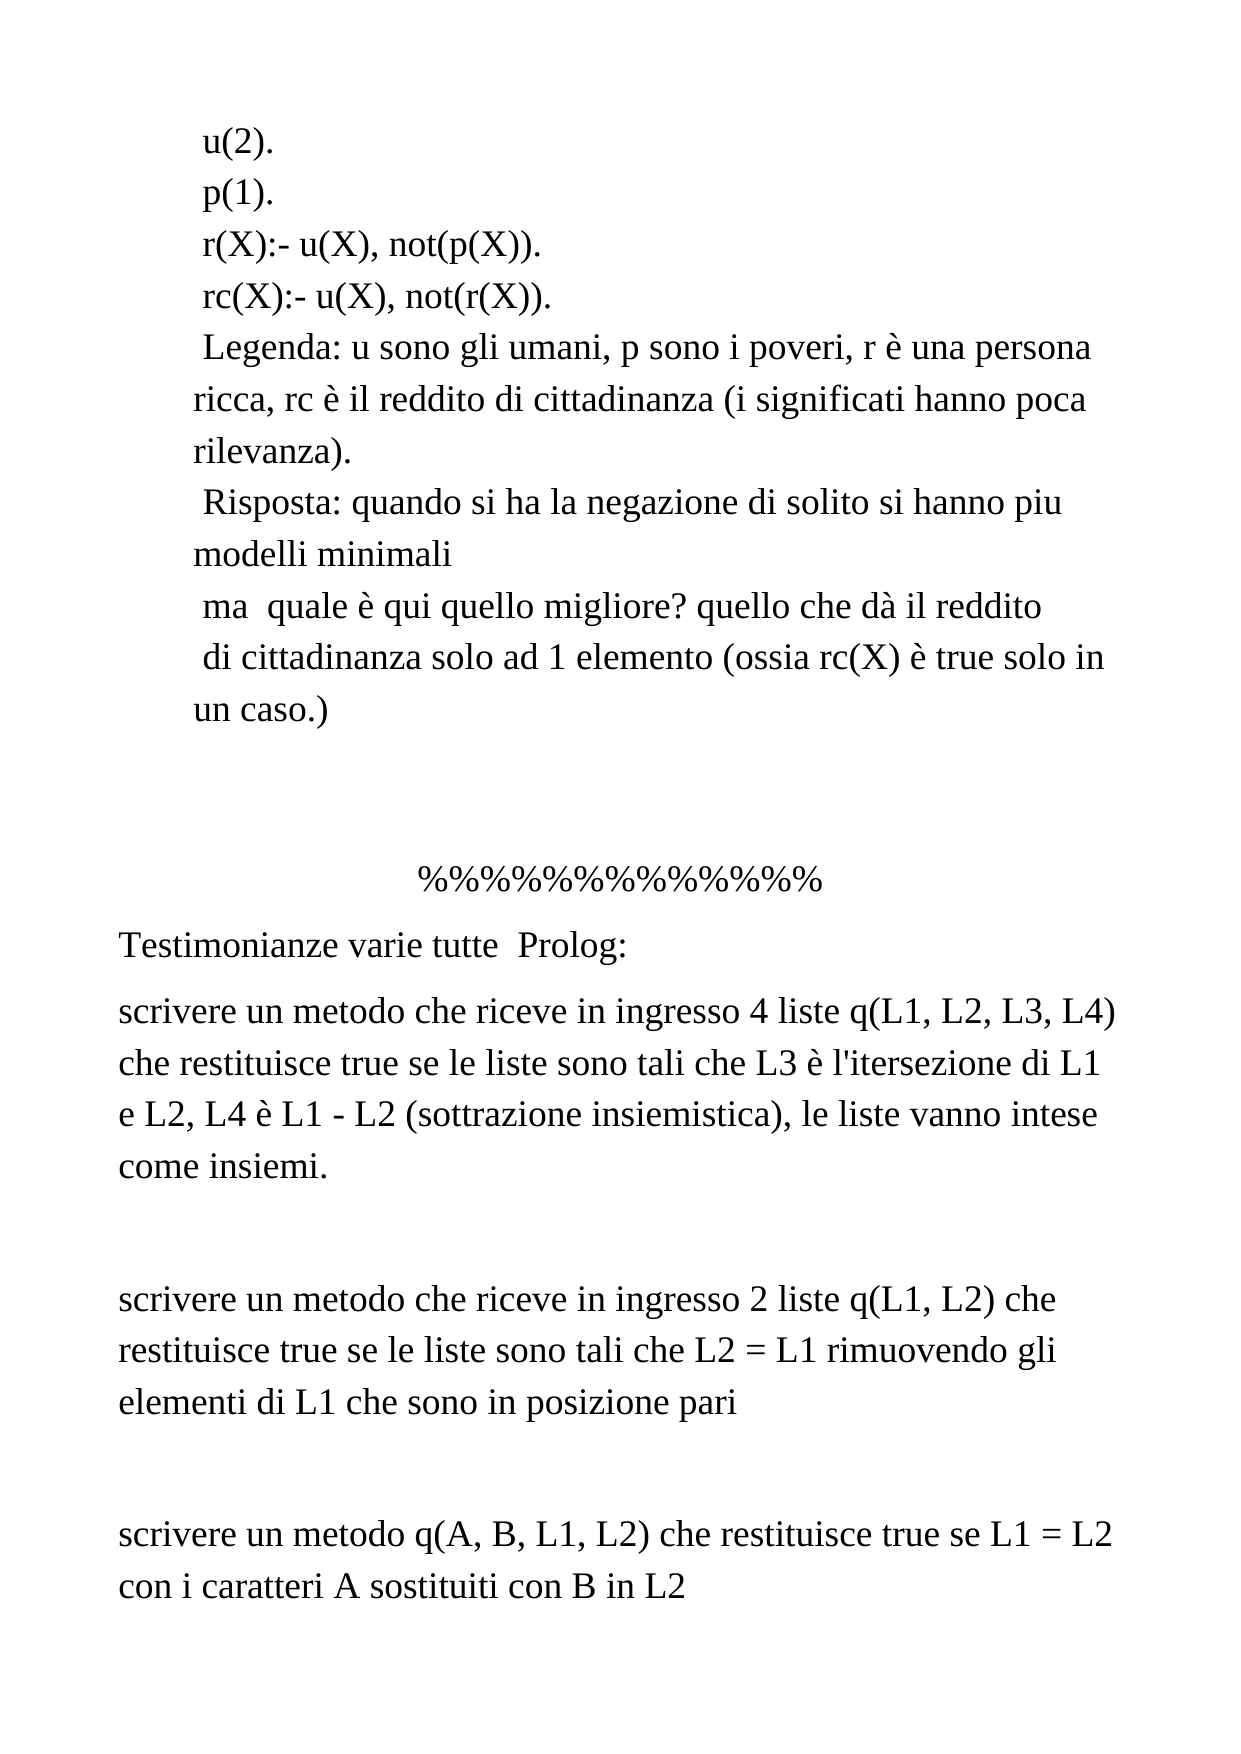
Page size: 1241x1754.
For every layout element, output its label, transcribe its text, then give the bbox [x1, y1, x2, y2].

subtitle scrivere un metodo che riceve in ingresso 2 liste q(L1, L2) che restituisce true se le liste sono tali che L2 = L1 rimuovendo gli elementi di L1 che sono in posizione pari [118, 1276, 1122, 1422]
subtitle scrivere un metodo q(A, B, L1, L2) che restituisce true se L1 = L2 con i caratteri A sostituiti con B in L2 [118, 1512, 1122, 1607]
subtitle Testimonianze varie tutte Prolog: [118, 922, 1122, 965]
subtitle u(2). p(1). r(X):- u(X), not(p(X)). rc(X):- u(X), not(r(X)). Legenda: u sono gli umani, p sono i poveri, r è una persona ricca, rc è il reddito di cittadinanza (i significati hanno poca rilevanza). Risposta: quando si ha la negazione di solito si hanno piu modelli minimali ma quale è qui quello migliore? quello che dà il reddito di cittadinanza solo ad 1 elemento (ossia rc(X) è true solo in un caso.) [156, 118, 1122, 833]
subtitle %%%%%%%%%%%%% [118, 856, 1122, 899]
subtitle scrivere un metodo che riceve in ingresso 4 liste q(L1, L2, L3, L4) che restituisce true se le liste sono tali che L3 è l'itersezione di L1 e L2, L4 è L1 - L2 (sottrazione insiemistica), le liste vanno intese come insiemi. [118, 988, 1122, 1187]
